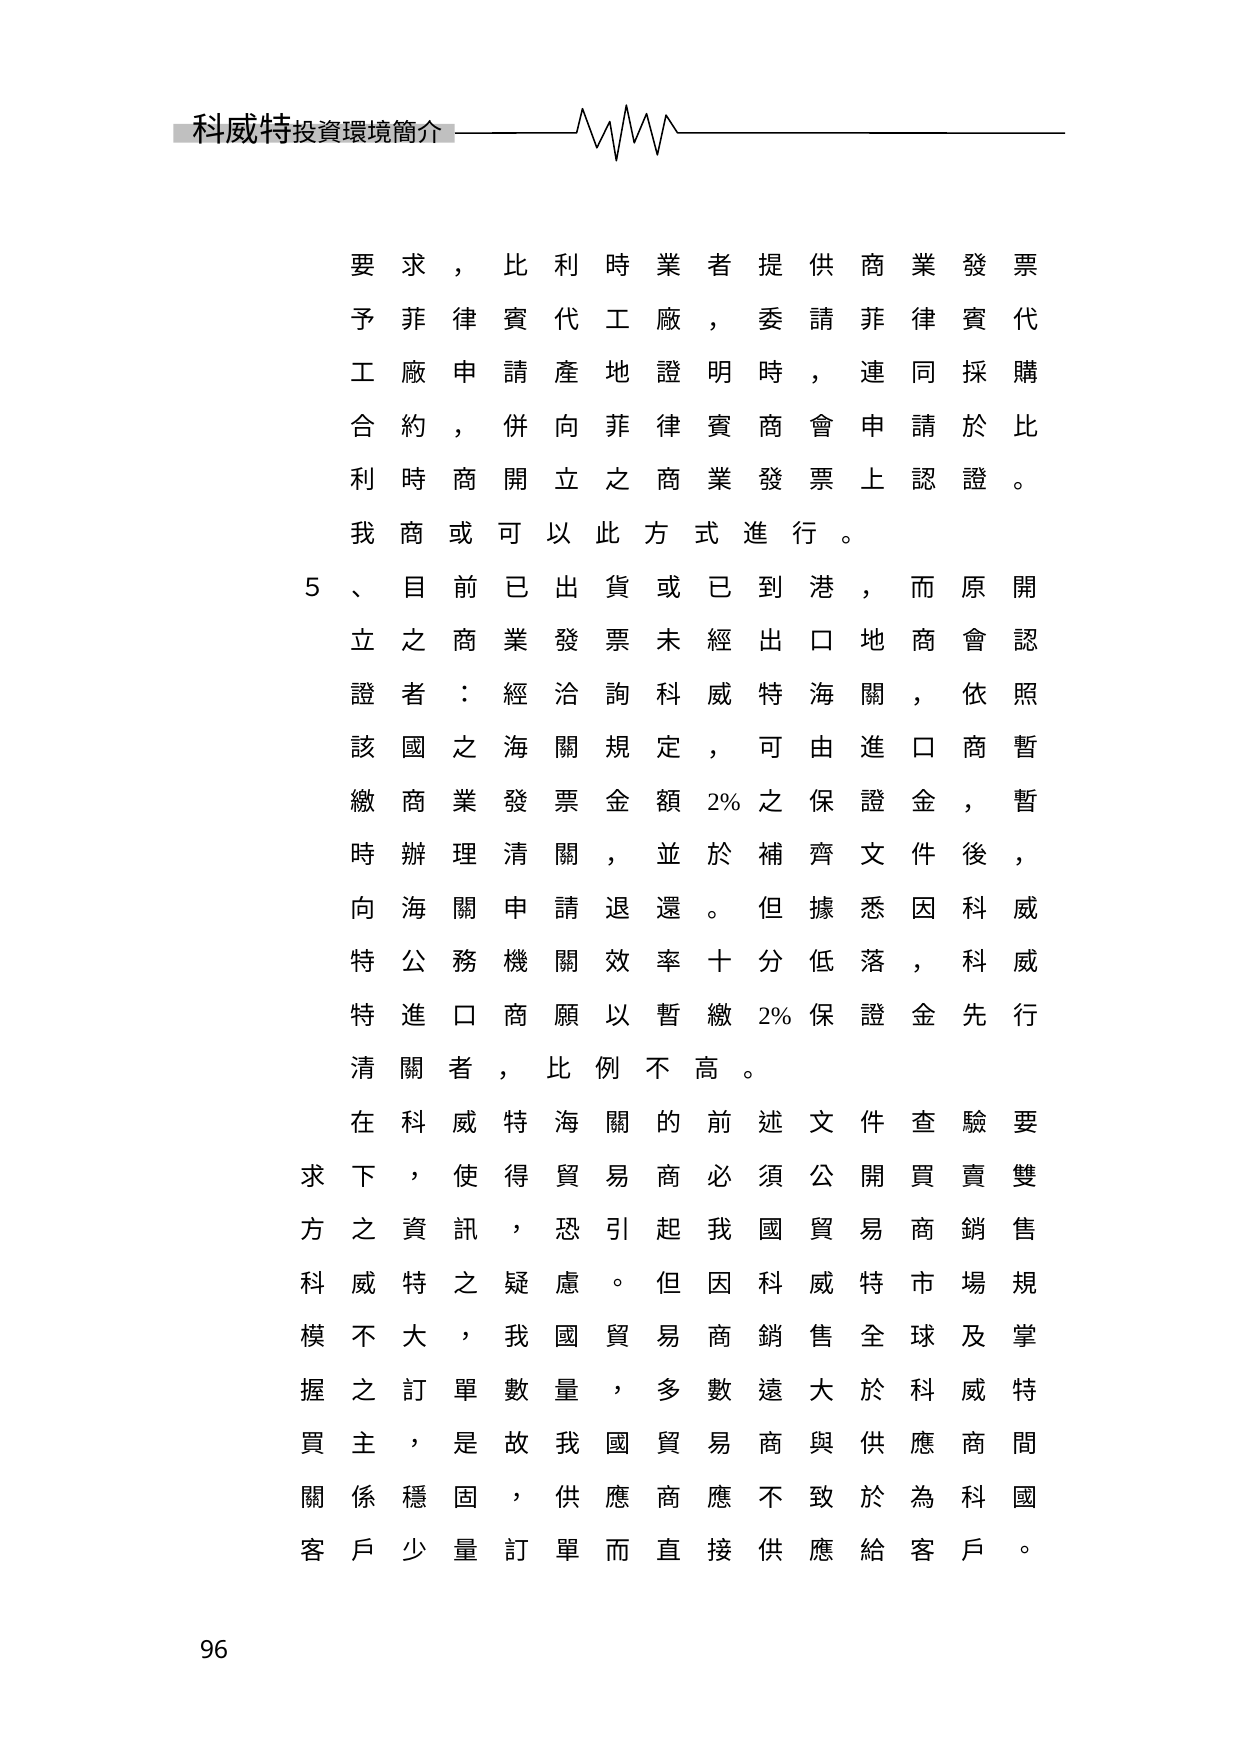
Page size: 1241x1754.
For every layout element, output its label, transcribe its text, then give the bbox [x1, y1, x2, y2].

text ５、目前已出貨或已到港，而原開立之商業發票未經出口地商會認證者：經洽詢科威特海關，依照該國之海關規定，可由進口商暫繳商業發票金額2%之保證金，暫時辦理清關，並於補齊文件後，向海關申請退還。但據悉因科威特公務機關效率十分低落，科威特進口商願以暫繳2%保證金先行清關者，比例不高。 [276, 558, 1063, 1094]
text 在科威特海關的前述文件查驗要求下，使得貿易商必須公開買賣雙方之資訊，恐引起我國貿易商銷售科威特之疑慮。但因科威特市場規模不大，我國貿易商銷售全球及掌握之訂單數量，多數遠大於科威特買主，是故我國貿易商與供應商間關係穩固，供應商應不致於為科國客戶少量訂單而直接供應給客戶。 [276, 1094, 1063, 1576]
text 要求，比利時業者提供商業發票予菲律賓代工廠，委請菲律賓代工廠申請產地證明時，連同採購合約，併向菲律賓商會申請於比利時商開立之商業發票上認證。我商或可以此方式進行。 [276, 237, 1063, 558]
